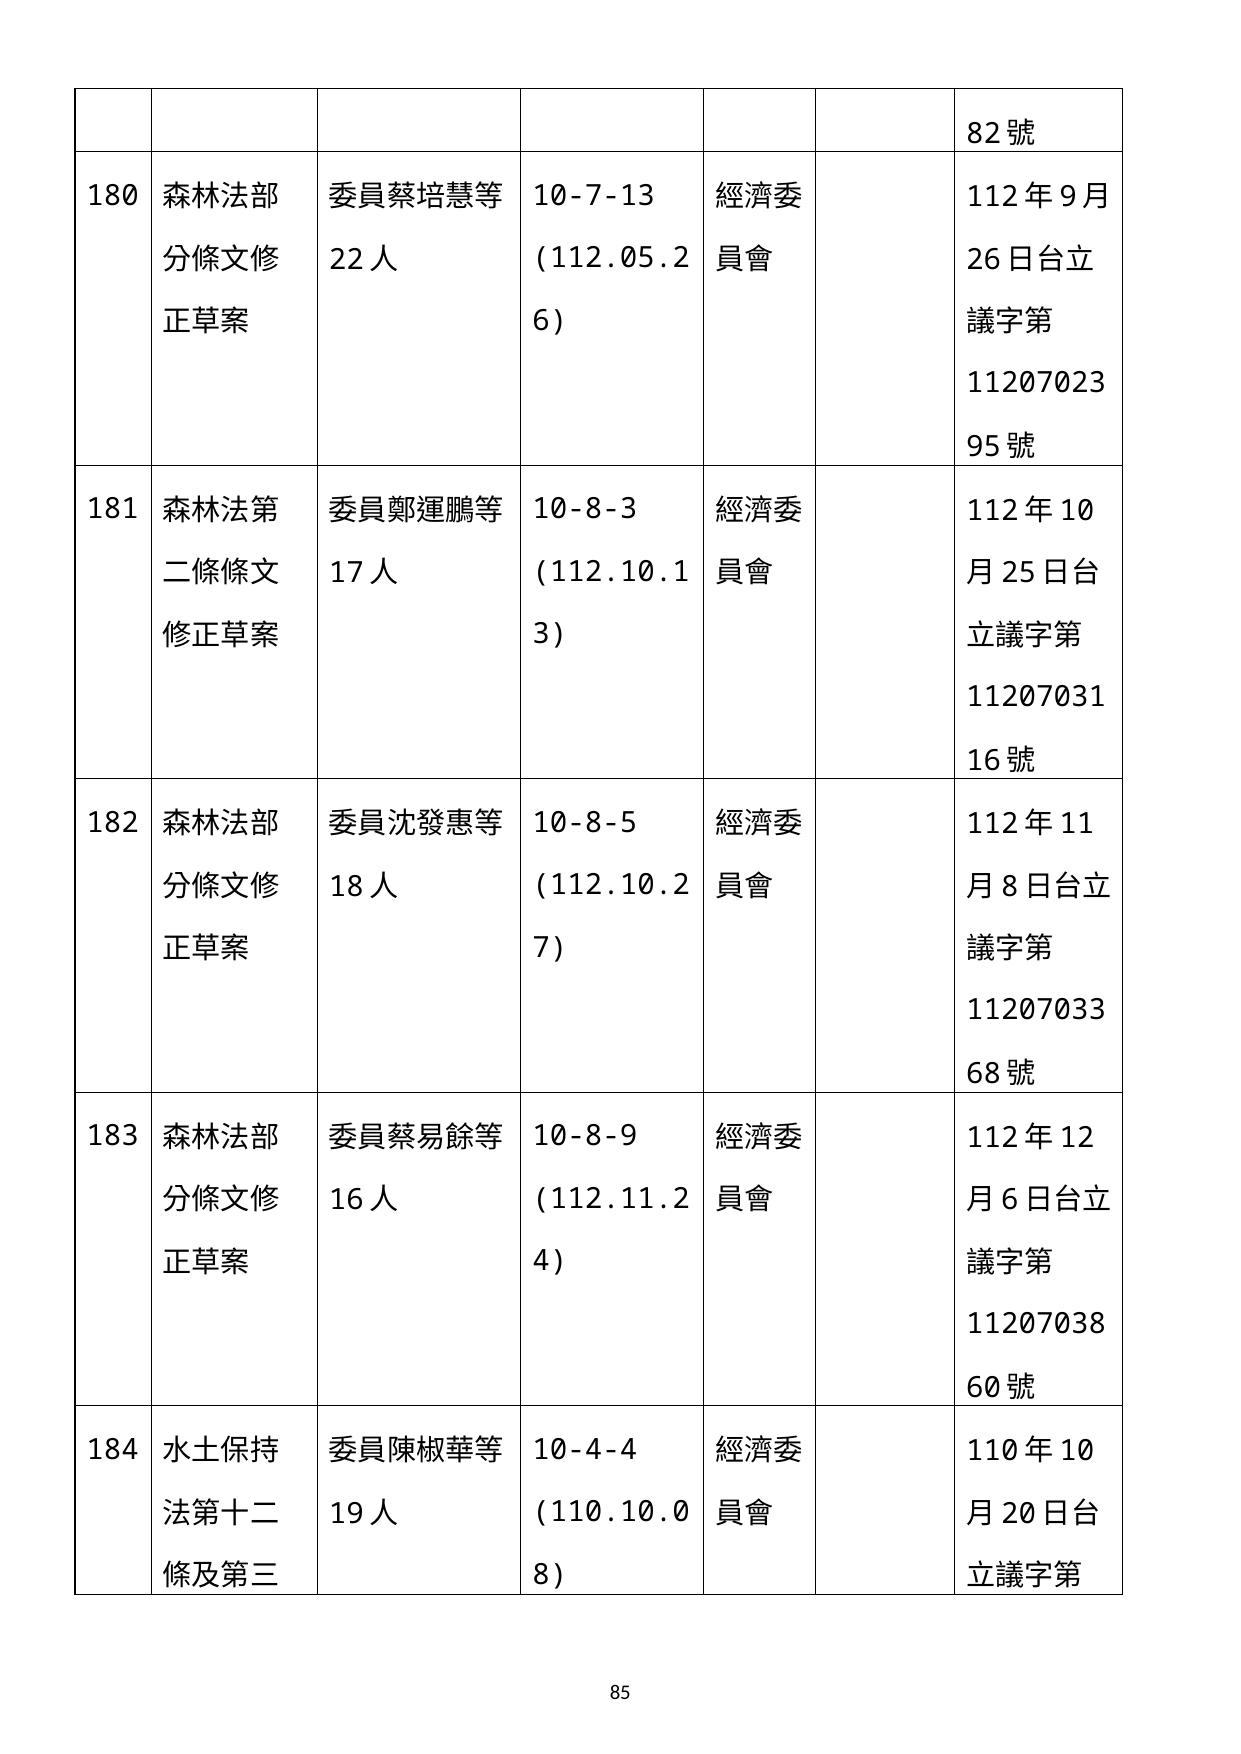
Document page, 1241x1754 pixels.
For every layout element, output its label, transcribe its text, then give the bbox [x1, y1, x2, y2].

table_cell 110年10月20日台立議字第 [955, 1406, 1122, 1594]
table_cell [816, 1093, 954, 1405]
table_cell 委員沈發惠等18人 [318, 779, 520, 1092]
table_cell 委員陳椒華等19人 [318, 1406, 520, 1594]
table_cell [318, 89, 520, 151]
table_cell 森林法部分條文修正草案 [152, 1093, 317, 1405]
table_cell 112年11月8日台立議字第1120703368號 [955, 779, 1122, 1092]
table_cell 委員鄭運鵬等17人 [318, 466, 520, 778]
table_cell 181 [76, 466, 151, 778]
table_cell 10-7-13 (112.05.26) [521, 152, 703, 465]
table_cell [816, 152, 954, 465]
table_cell 182 [76, 779, 151, 1092]
table_cell [704, 89, 815, 151]
table_cell 森林法第二條條文修正草案 [152, 466, 317, 778]
table_cell [521, 89, 703, 151]
table_cell 經濟委員會 [704, 1093, 815, 1405]
table_cell 經濟委員會 [704, 466, 815, 778]
table_cell 82號 [955, 89, 1122, 151]
table_cell 183 [76, 1093, 151, 1405]
table_cell 184 [76, 1406, 151, 1594]
table_cell 經濟委員會 [704, 779, 815, 1092]
table_cell 水土保持法第十二條及第三 [152, 1406, 317, 1594]
table_cell [816, 779, 954, 1092]
table_cell 經濟委員會 [704, 152, 815, 465]
table_cell 委員蔡易餘等16人 [318, 1093, 520, 1405]
table_cell [816, 466, 954, 778]
table_cell 森林法部分條文修正草案 [152, 779, 317, 1092]
table_cell 112年10月25日台立議字第1120703116號 [955, 466, 1122, 778]
table_cell 10-8-5 (112.10.27) [521, 779, 703, 1092]
table_cell 經濟委員會 [704, 1406, 815, 1594]
table_cell 112年12月6日台立議字第1120703860號 [955, 1093, 1122, 1405]
table_cell 112年9月26日台立議字第1120702395號 [955, 152, 1122, 465]
table_cell [816, 89, 954, 151]
table_cell [76, 89, 151, 151]
table_cell 10-8-9 (112.11.24) [521, 1093, 703, 1405]
table_cell 森林法部分條文修正草案 [152, 152, 317, 465]
table_cell 委員蔡培慧等22人 [318, 152, 520, 465]
table_cell 10-4-4 (110.10.08) [521, 1406, 703, 1594]
table_cell 180 [76, 152, 151, 465]
table_cell 10-8-3 (112.10.13) [521, 466, 703, 778]
table_cell [152, 89, 317, 151]
table_cell [816, 1406, 954, 1594]
